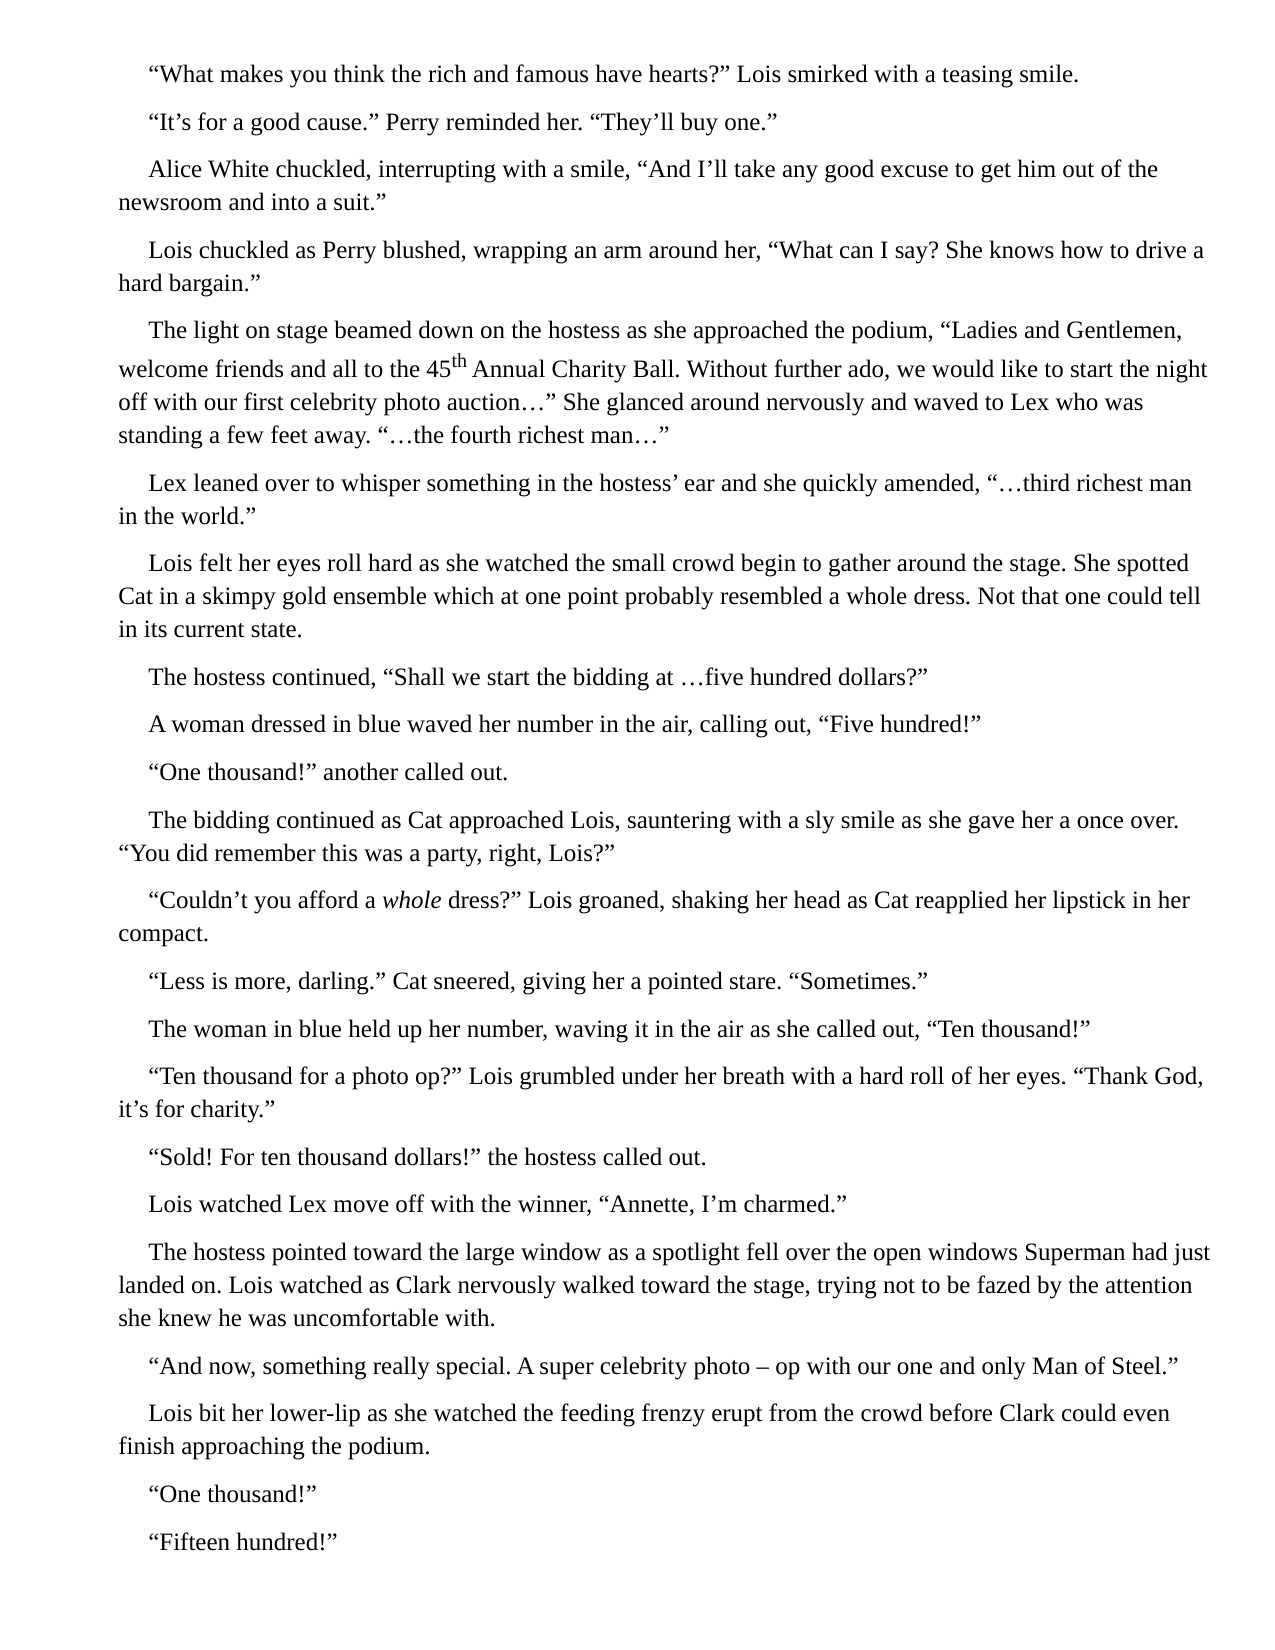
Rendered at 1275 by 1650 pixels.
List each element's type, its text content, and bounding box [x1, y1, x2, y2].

text “Couldn’t you afford a whole dress?” Lois groaned, shaking her head as Cat reapplied her lipstick in her compact. [118, 885, 1216, 947]
text Lois watched Lex move off with the winner, “Annette, I’m charmed.” [118, 1189, 1216, 1218]
text “One thousand!” another called out. [118, 757, 1216, 786]
text Alice White chuckled, interrupting with a smile, “And I’ll take any good excuse to get him out of the newsroom and into a suit.” [118, 154, 1216, 216]
text “What makes you think the rich and famous have hearts?” Lois smirked with a teasing smile. [118, 59, 1216, 88]
text The light on stage beamed down on the hostess as she approached the podium, “Ladies and Gentlemen, welcome friends and all to the 45th Annual Charity Ball. Without further ado, we would like to start the night off with our first celebrity photo auction…” She glanced around nervously and waved to Lex who was standing a few feet away. “…the fourth richest man…” [118, 316, 1216, 449]
text Lex leaned over to whisper something in the hostess’ ear and she quickly amended, “…third richest man in the world.” [118, 468, 1216, 529]
text “Sold! For ten thousand dollars!” the hostess called out. [118, 1142, 1216, 1171]
text The hostess continued, “Shall we start the bidding at …five hundred dollars?” [118, 662, 1216, 691]
text The hostess pointed toward the large window as a spotlight fell over the open windows Superman had just landed on. Lois watched as Clark nervously walked toward the stage, trying not to be fazed by the attention she knew he was uncomfortable with. [118, 1237, 1216, 1332]
text Lois felt her eyes roll hard as she watched the small crowd begin to gather around the stage. She spotted Cat in a skimpy gold ensemble which at one point probably resembled a whole dress. Not that one could tell in its current state. [118, 548, 1216, 643]
text The bidding continued as Cat approached Lois, sauntering with a sly smile as she gave her a once over. “You did remember this was a party, right, Lois?” [118, 805, 1216, 867]
text “Fifteen hundred!” [118, 1527, 1216, 1555]
text “And now, something really special. A super celebrity photo – op with our one and only Man of Steel.” [118, 1351, 1216, 1379]
text “Ten thousand for a photo op?” Lois grumbled under her breath with a hard roll of her eyes. “Thank God, it’s for charity.” [118, 1061, 1216, 1123]
text A woman dressed in blue waved her number in the air, calling out, “Five hundred!” [118, 709, 1216, 738]
text The woman in blue held up her number, waving it in the air as she called out, “Ten thousand!” [118, 1014, 1216, 1042]
text “One thousand!” [118, 1479, 1216, 1508]
text “It’s for a good cause.” Perry reminded her. “They’ll buy one.” [118, 107, 1216, 135]
text “Less is more, darling.” Cat sneered, giving her a pointed stare. “Sometimes.” [118, 966, 1216, 995]
text Lois bit her lower-lip as she watched the feeding frenzy erupt from the crowd before Clark could even finish approaching the podium. [118, 1398, 1216, 1460]
text Lois chuckled as Perry blushed, wrapping an arm around her, “What can I say? She knows how to drive a hard bargain.” [118, 235, 1216, 297]
